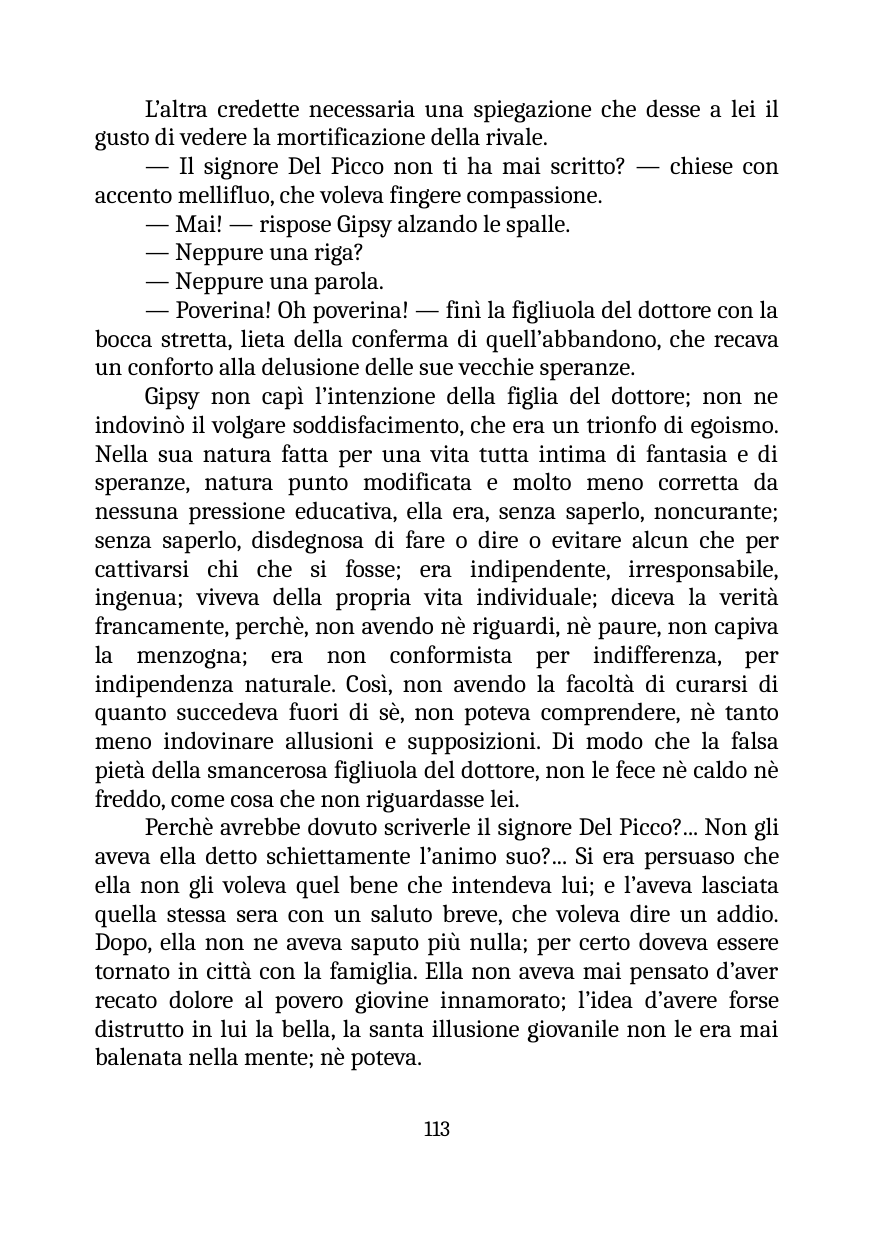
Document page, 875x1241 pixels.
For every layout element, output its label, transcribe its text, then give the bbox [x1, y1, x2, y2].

text — Mai! — rispose Gipsy alzando le spalle. [94, 209, 779, 238]
text — Neppure una parola. [94, 267, 779, 296]
text — Il signore Del Picco non ti ha mai scritto? — chiese con accento mellifluo, che voleva fingere compassione. [94, 152, 779, 209]
text — Neppure una riga? [94, 238, 779, 267]
text Gipsy non capì l’intenzione della figlia del dottore; non ne indovinò il volgare soddisfacimento, che era un trionfo di egoismo. Nella sua natura fatta per una vita tutta intima di fantasia e di speranze, natura punto modificata e molto meno corretta da nessuna pressione educativa, ella era, senza saperlo, noncurante; senza saperlo, disdegnosa di fare o dire o evitare alcun che per cattivarsi chi che si fosse; era indipendente, irresponsabile, ingenua; viveva della propria vita individuale; diceva la verità francamente, perchè, non avendo nè riguardi, nè paure, non capiva la menzogna; era non conformista per indifferenza, per indipendenza naturale. Così, non avendo la facoltà di curarsi di quanto succedeva fuori di sè, non poteva comprendere, nè tanto meno indovinare allusioni e supposizioni. Di modo che la falsa pietà della smancerosa figliuola del dottore, non le fece nè caldo nè freddo, come cosa che non riguardasse lei. [94, 382, 779, 813]
text — Poverina! Oh poverina! — finì la figliuola del dottore con la bocca stretta, lieta della conferma di quell’abbandono, che recava un conforto alla delusione delle sue vecchie speranze. [94, 296, 779, 382]
text L’altra credette necessaria una spiegazione che desse a lei il gusto di vedere la mortificazione della rivale. [94, 94, 779, 152]
text Perchè avrebbe dovuto scriverle il signore Del Picco?... Non gli aveva ella detto schiettamente l’animo suo?... Si era persuaso che ella non gli voleva quel bene che intendeva lui; e l’aveva lasciata quella stessa sera con un saluto breve, che voleva dire un addio. Dopo, ella non ne aveva saputo più nulla; per certo doveva essere tornato in città con la famiglia. Ella non aveva mai pensato d’aver recato dolore al povero giovine innamorato; l’idea d’avere forse distrutto in lui la bella, la santa illusione giovanile non le era mai balenata nella mente; nè poteva. [94, 813, 779, 1072]
